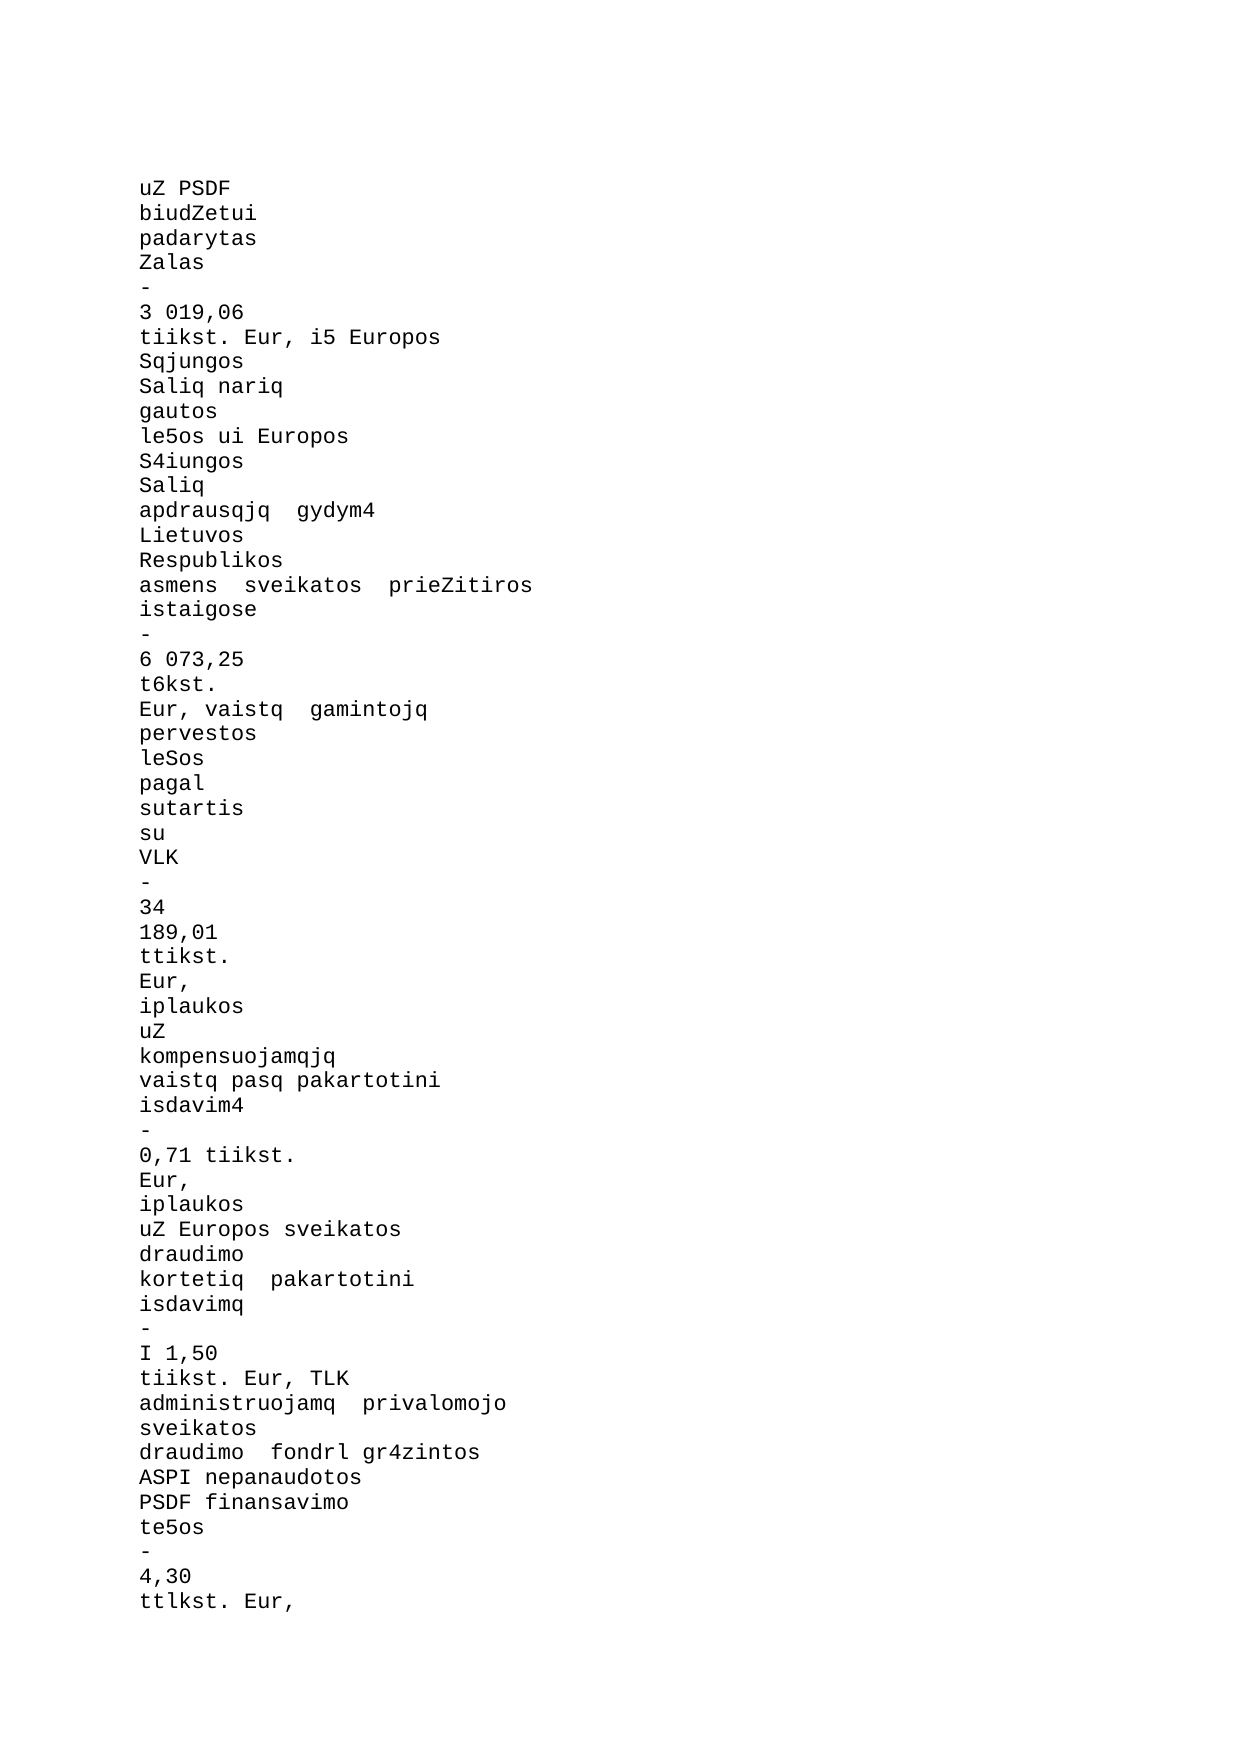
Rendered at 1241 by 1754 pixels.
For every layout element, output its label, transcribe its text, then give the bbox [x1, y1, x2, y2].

text tiikst. Eur, i5 Europos [139, 326, 1101, 351]
text pervestos [139, 723, 1101, 747]
text pagal [139, 772, 1101, 797]
text - [139, 1318, 1101, 1342]
text I 1,50 [139, 1342, 1101, 1367]
text 4,30 [139, 1566, 1101, 1590]
text isdavim4 [139, 1094, 1101, 1119]
text Lietuvos [139, 524, 1101, 549]
text asmens sveikatos prieZitiros [139, 574, 1101, 599]
text ASPI nepanaudotos [139, 1466, 1101, 1491]
text uZ PSDF [139, 177, 1101, 202]
text Eur, vaistq gamintojq [139, 698, 1101, 723]
text apdrausqjq gydym4 [139, 499, 1101, 524]
text 0,71 tiikst. [139, 1144, 1101, 1169]
text t6kst. [139, 673, 1101, 698]
text S4iungos [139, 450, 1101, 475]
text ttikst. [139, 946, 1101, 971]
text le5os ui Europos [139, 425, 1101, 450]
text - [139, 1119, 1101, 1144]
text - [139, 276, 1101, 301]
text uZ Europos sveikatos [139, 1218, 1101, 1243]
text uZ [139, 1020, 1101, 1045]
text Eur, [139, 1169, 1101, 1194]
text te5os [139, 1516, 1101, 1541]
text iplaukos [139, 1194, 1101, 1218]
text 6 073,25 [139, 648, 1101, 673]
text PSDF finansavimo [139, 1491, 1101, 1516]
text ttlkst. Eur, [139, 1590, 1101, 1615]
text su [139, 822, 1101, 847]
text tiikst. Eur, TLK [139, 1367, 1101, 1392]
text sutartis [139, 797, 1101, 822]
text kortetiq pakartotini [139, 1268, 1101, 1293]
text sveikatos [139, 1417, 1101, 1442]
text - [139, 623, 1101, 648]
text draudimo [139, 1243, 1101, 1268]
text Sqjungos [139, 351, 1101, 376]
text istaigose [139, 599, 1101, 623]
text draudimo fondrl gr4zintos [139, 1442, 1101, 1466]
text vaistq pasq pakartotini [139, 1070, 1101, 1094]
text Respublikos [139, 549, 1101, 574]
text 34 [139, 896, 1101, 921]
text - [139, 871, 1101, 896]
text Saliq nariq [139, 376, 1101, 400]
text gautos [139, 400, 1101, 425]
text 189,01 [139, 921, 1101, 946]
text iplaukos [139, 995, 1101, 1020]
text isdavimq [139, 1293, 1101, 1318]
text biudZetui [139, 202, 1101, 227]
text Eur, [139, 971, 1101, 995]
text padarytas [139, 227, 1101, 252]
text VLK [139, 847, 1101, 871]
text Saliq [139, 475, 1101, 499]
text leSos [139, 747, 1101, 772]
text kompensuojamqjq [139, 1045, 1101, 1070]
text - [139, 1541, 1101, 1566]
text administruojamq privalomojo [139, 1392, 1101, 1417]
text 3 019,06 [139, 301, 1101, 326]
text Zalas [139, 252, 1101, 276]
